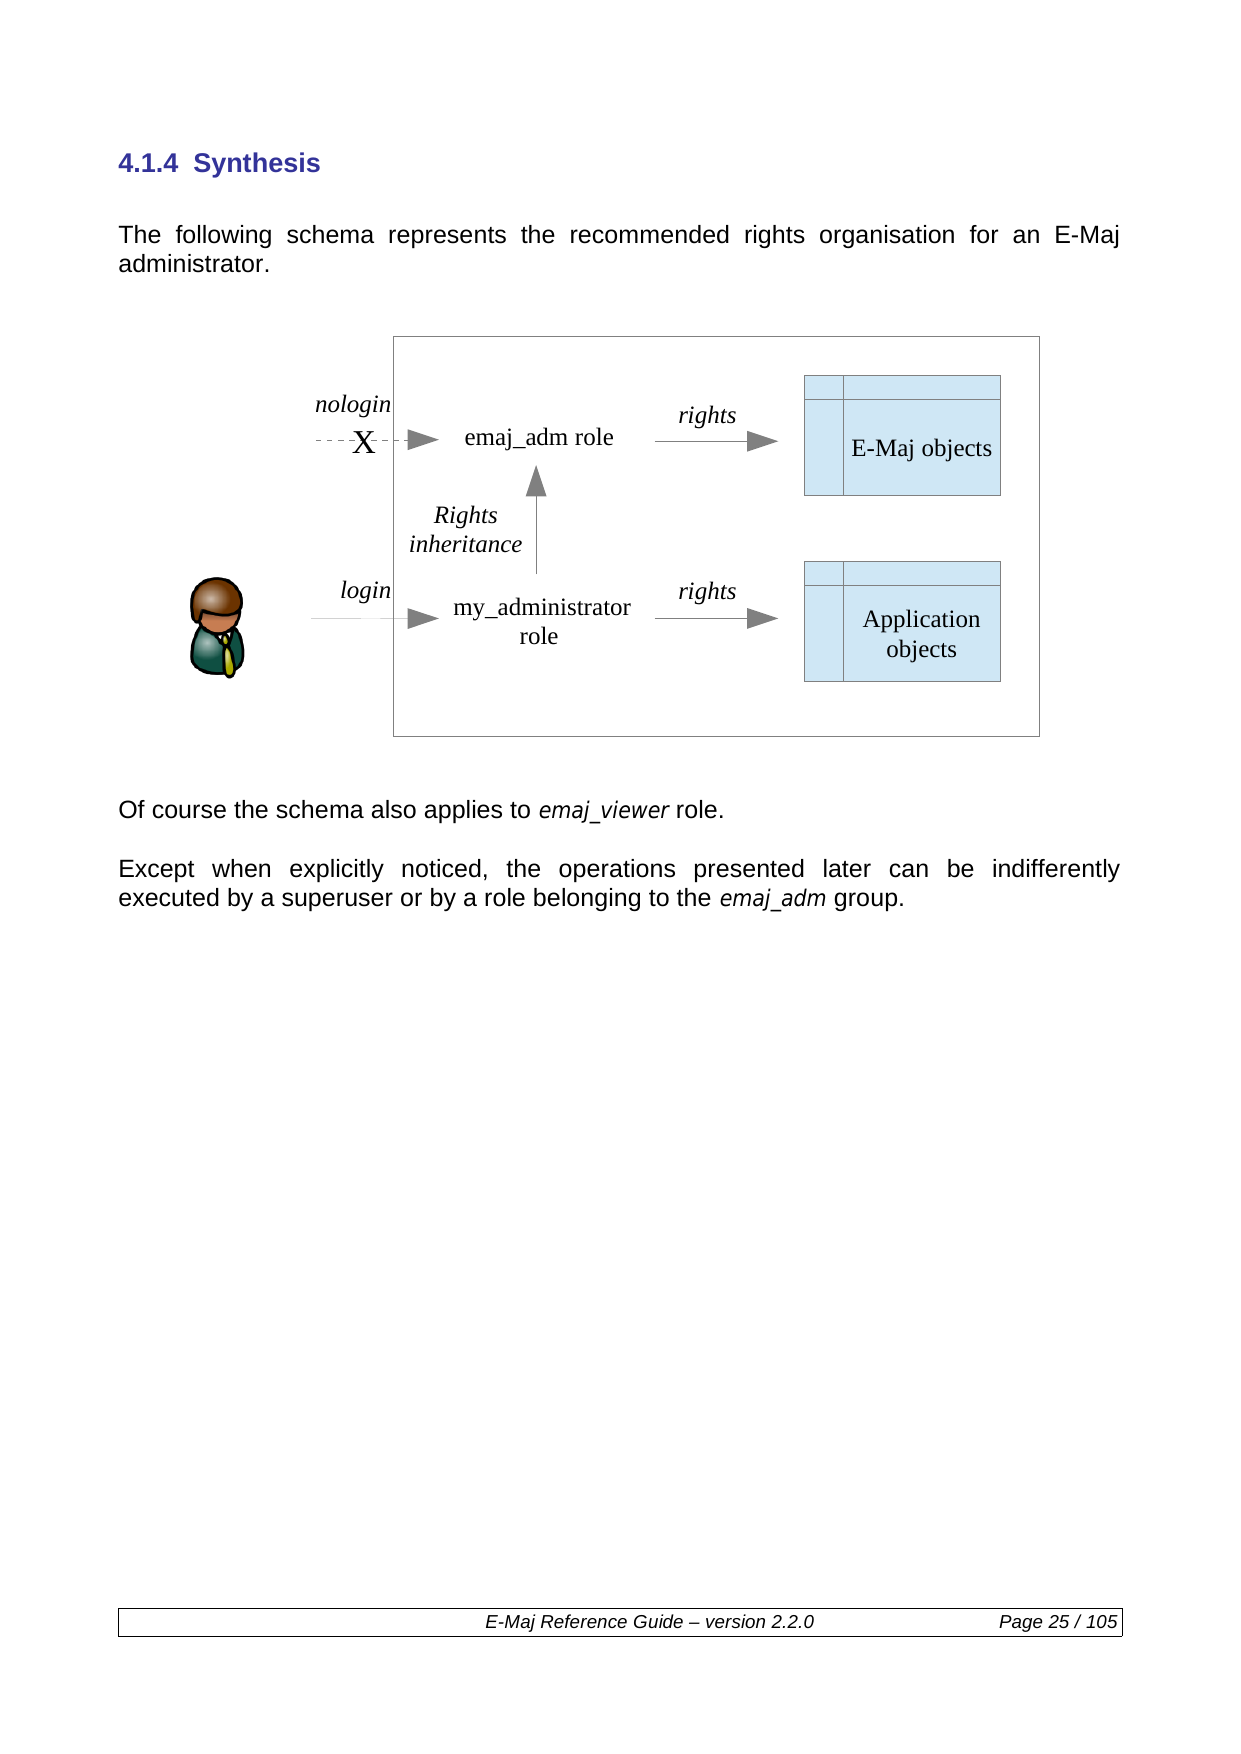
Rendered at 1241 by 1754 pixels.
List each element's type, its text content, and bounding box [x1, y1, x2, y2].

picture [167, 573, 267, 680]
text Except when explicitly noticed, the operations presented later can be indifferently executed by a superuser or by a role belonging to the emaj_adm group. [118, 853, 1122, 912]
text Of course the schema also applies to emaj_viewer role. [118, 795, 1122, 824]
subtitle Synthesis [118, 147, 1122, 178]
text The following schema represents the recommended rights organisation for an E-Maj administrator. [118, 220, 1122, 278]
